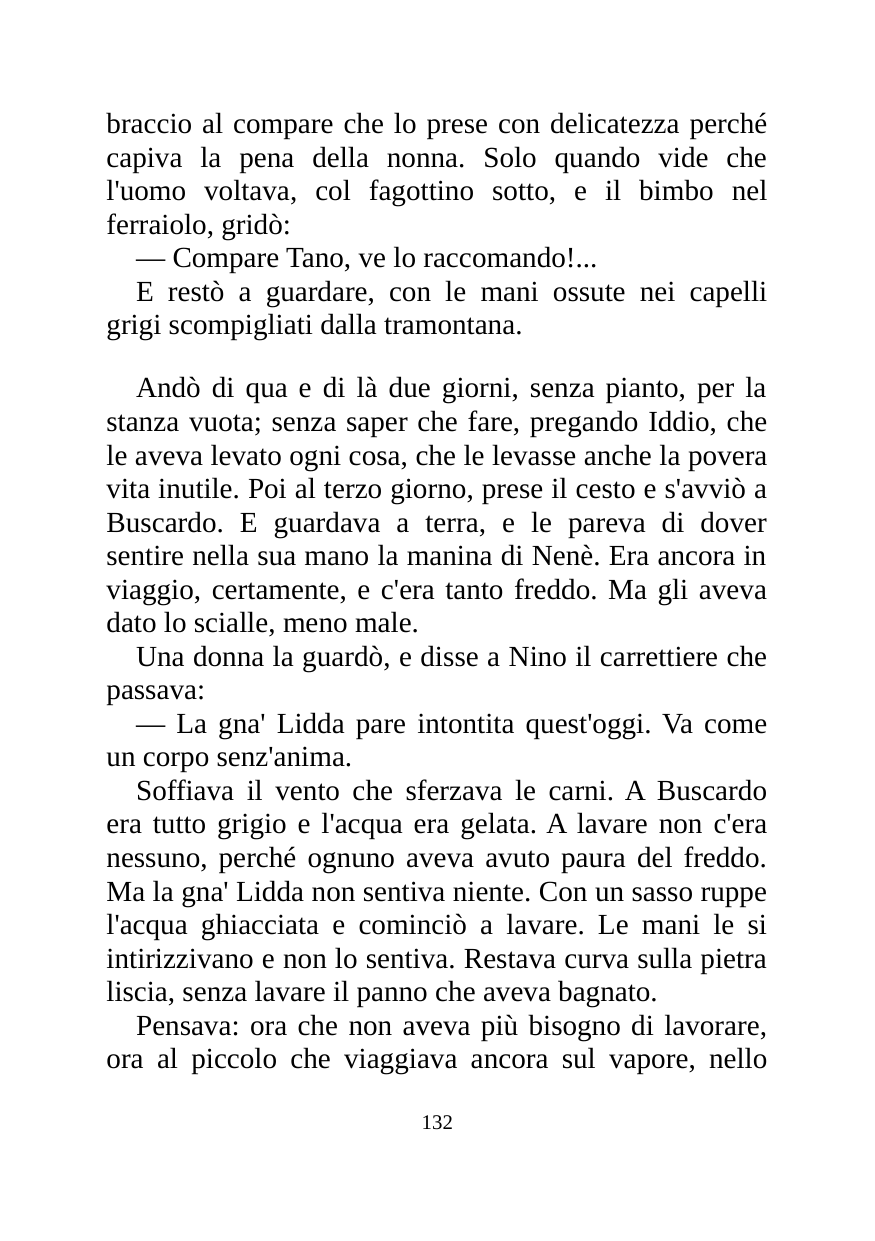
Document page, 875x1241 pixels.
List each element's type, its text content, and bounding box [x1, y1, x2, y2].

text — Compare Tano, ve lo raccomando!... [106, 240, 768, 274]
text — La gna' Lidda pare intontita quest'oggi. Va come un corpo senz'anima. [106, 706, 768, 773]
text E restò a guardare, con le mani ossute nei capelli grigi scompigliati dalla tramontana. [106, 274, 768, 341]
text braccio al compare che lo prese con delicatezza perché capiva la pena della nonna. Solo quando vide che l'uomo voltava, col fagottino sotto, e il bimbo nel ferraiolo, gridò: [106, 106, 768, 240]
text Una donna la guardò, e disse a Nino il carrettiere che passava: [106, 639, 768, 706]
text Pensava: ora che non aveva più bisogno di lavorare, ora al piccolo che viaggiava ancora sul vapore, nello [106, 1008, 768, 1075]
text Soffiava il vento che sferzava le carni. A Buscardo era tutto grigio e l'acqua era gelata. A lavare non c'era nessuno, perché ognuno aveva avuto paura del freddo. Ma la gna' Lidda non sentiva niente. Con un sasso ruppe l'acqua ghiacciata e cominciò a lavare. Le mani le si intirizzivano e non lo sentiva. Restava curva sulla pietra liscia, senza lavare il panno che aveva bagnato. [106, 773, 768, 1008]
text Andò di qua e di là due giorni, senza pianto, per la stanza vuota; senza saper che fare, pregando Iddio, che le aveva levato ogni cosa, che le levasse anche la povera vita inutile. Poi al terzo giorno, prese il cesto e s'avviò a Buscardo. E guardava a terra, e le pareva di dover sentire nella sua mano la manina di Nenè. Era ancora in viaggio, certamente, e c'era tanto freddo. Ma gli aveva dato lo scialle, meno male. [106, 371, 768, 639]
